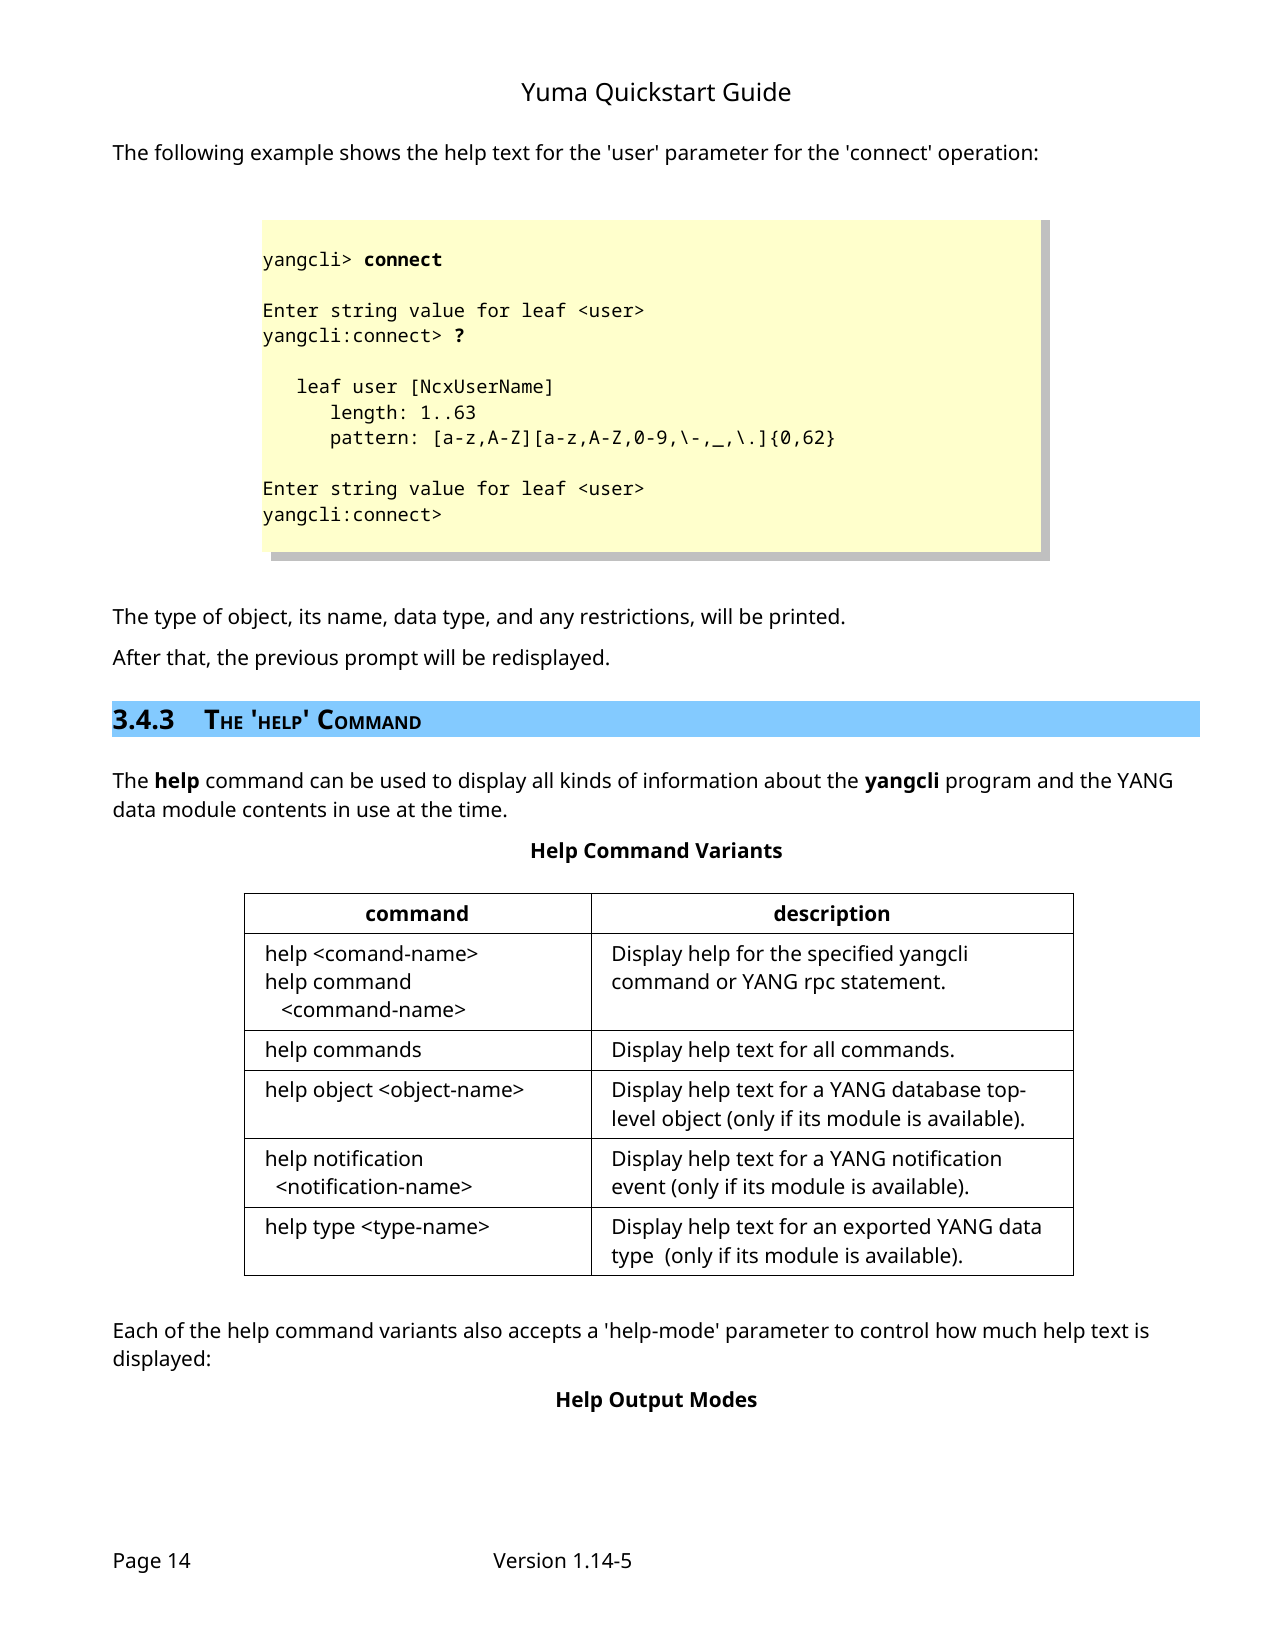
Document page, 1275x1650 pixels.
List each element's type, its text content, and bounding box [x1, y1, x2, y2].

text Each of the help command variants also accepts a 'help-mode' parameter to control how much help text is displayed: [112, 1316, 1200, 1373]
table_cell Display help text for an exported YANG data type (only if its module is available). [592, 1208, 1073, 1275]
table_cell help notification <notification-name> [245, 1139, 591, 1207]
table_header command [245, 894, 591, 933]
table_cell Display help text for a YANG database top-level object (only if its module is available). [592, 1071, 1073, 1138]
table_cell Display help for the specified yangcli command or YANG rpc statement. [592, 934, 1073, 1030]
text Enter string value for leaf <user> [262, 297, 1041, 322]
table_cell Display help text for a YANG notification event (only if its module is available). [592, 1139, 1073, 1207]
text yangcli:connect> ? [262, 322, 1041, 348]
table_cell help type <type-name> [245, 1208, 591, 1275]
table_cell Display help text for all commands. [592, 1031, 1073, 1070]
text yangcli:connect> [262, 501, 1041, 527]
text leaf user [NcxUserName] [262, 373, 1041, 399]
table_header description [592, 894, 1073, 933]
text After that, the previous prompt will be redisplayed. [112, 643, 1200, 671]
text The type of object, its name, data type, and any restrictions, will be printed. [112, 602, 1200, 631]
subtitle The 'help' Command [112, 701, 1200, 737]
table_cell help commands [245, 1031, 591, 1070]
subtitle Help Output Modes [127, 1386, 1185, 1414]
text yangcli> connect [262, 246, 1041, 271]
text The following example shows the help text for the 'user' parameter for the 'connect' operation: [112, 138, 1200, 167]
table_cell help <comand-name> help command <command-name> [245, 934, 591, 1030]
text The help command can be used to display all kinds of information about the yangcli program and the YANG data module contents in use at the time. [112, 767, 1200, 823]
subtitle Help Command Variants [127, 836, 1185, 864]
text Enter string value for leaf <user> [262, 476, 1041, 501]
text length: 1..63 [262, 399, 1041, 424]
table_cell help object <object-name> [245, 1071, 591, 1138]
text pattern: [a-z,A-Z][a-z,A-Z,0-9,\-,_,\.]{0,62} [262, 424, 1041, 450]
